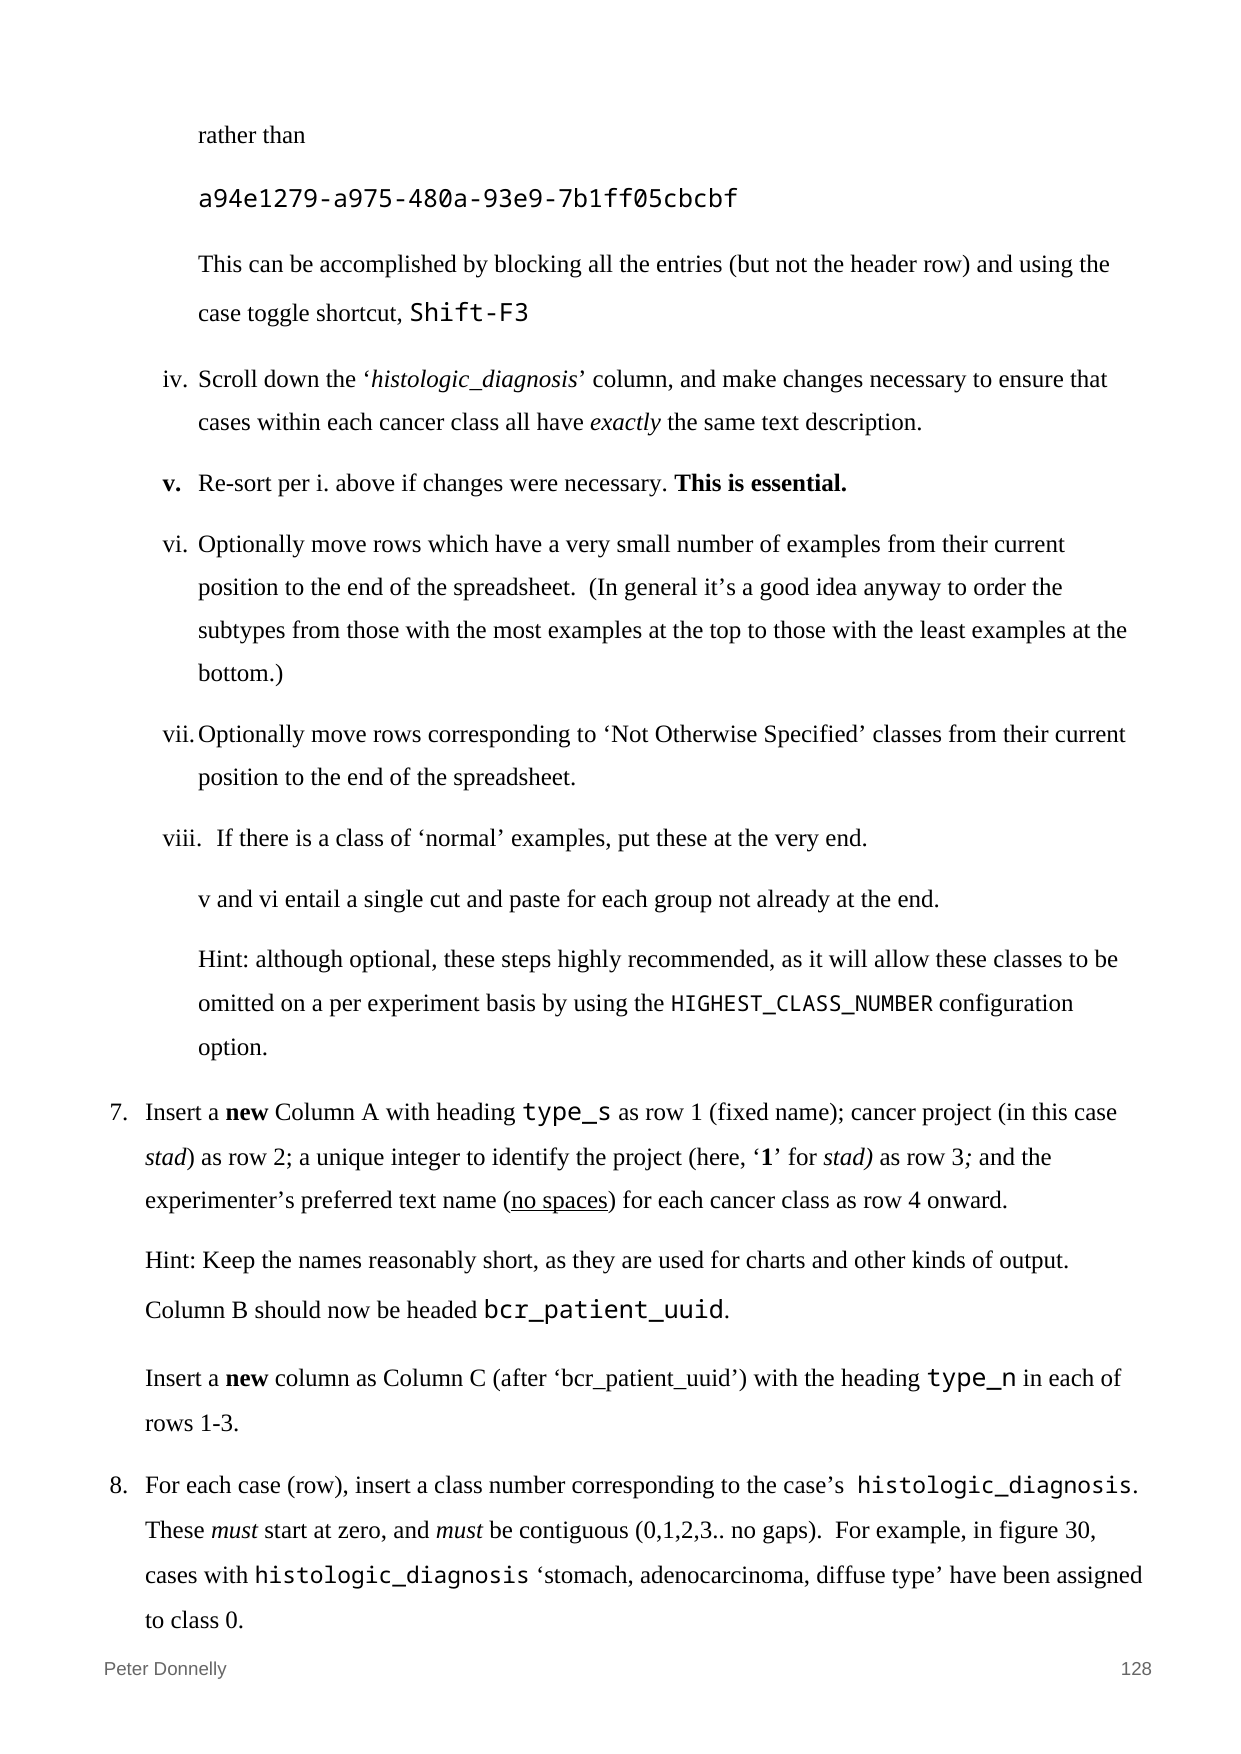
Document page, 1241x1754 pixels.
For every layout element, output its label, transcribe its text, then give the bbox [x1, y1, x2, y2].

list rather than [162, 120, 1146, 148]
list v and vi entail a single cut and paste for each group not already at the end. [162, 884, 1146, 912]
list For each case (row), insert a class number corresponding to the case’s histologic_diagnosis. These must start at zero, and must be contiguous (0,1,2,3.. no gaps). For example, in figure 30, cases with histologic_diagnosis ‘stomach, adenocarcinoma, diffuse type’ have been assigned to class 0. [109, 1469, 1146, 1634]
list Insert a new column as Column C (after ‘bcr_patient_uuid’) with the heading type_n in each of rows 1-3. [109, 1360, 1146, 1437]
list Re-sort per i. above if changes were necessary. This is essential. [162, 468, 1146, 497]
list Hint: although optional, these steps highly recommended, as it will allow these classes to be omitted on a per experiment basis by using the HIGHEST_CLASS_NUMBER configuration option. [162, 944, 1146, 1061]
list Optionally move rows corresponding to ‘Not Otherwise Specified’ classes from their current position to the end of the spreadsheet. [162, 719, 1146, 791]
list a94e1279-a975-480a-93e9-7b1ff05cbcbf [162, 181, 1146, 215]
list Optionally move rows which have a very small number of examples from their current position to the end of the spreadsheet. (In general it’s a good idea anyway to order the subtypes from those with the most examples at the top to those with the least examples at the bottom.) [162, 529, 1146, 687]
list Hint: Keep the names reasonably short, as they are used for charts and other kinds of output. Column B should now be headed bcr_patient_uuid. [109, 1246, 1146, 1325]
list If there is a class of ‘normal’ examples, put these at the very end. [162, 823, 1146, 852]
list This can be accomplished by blocking all the entries (but not the header row) and using the case toggle shortcut, Shift-F3 [162, 249, 1146, 329]
list Insert a new Column A with heading type_s as row 1 (fixed name); cancer project (in this case stad) as row 2; a unique integer to identify the project (here, ‘1’ for stad) as row 3; and the experimenter’s preferred text name (no spaces) for each cancer class as row 4 onward. [109, 1093, 1146, 1213]
list Scroll down the ‘histologic_diagnosis’ column, and make changes necessary to ensure that cases within each cancer class all have exactly the same text description. [162, 364, 1146, 436]
